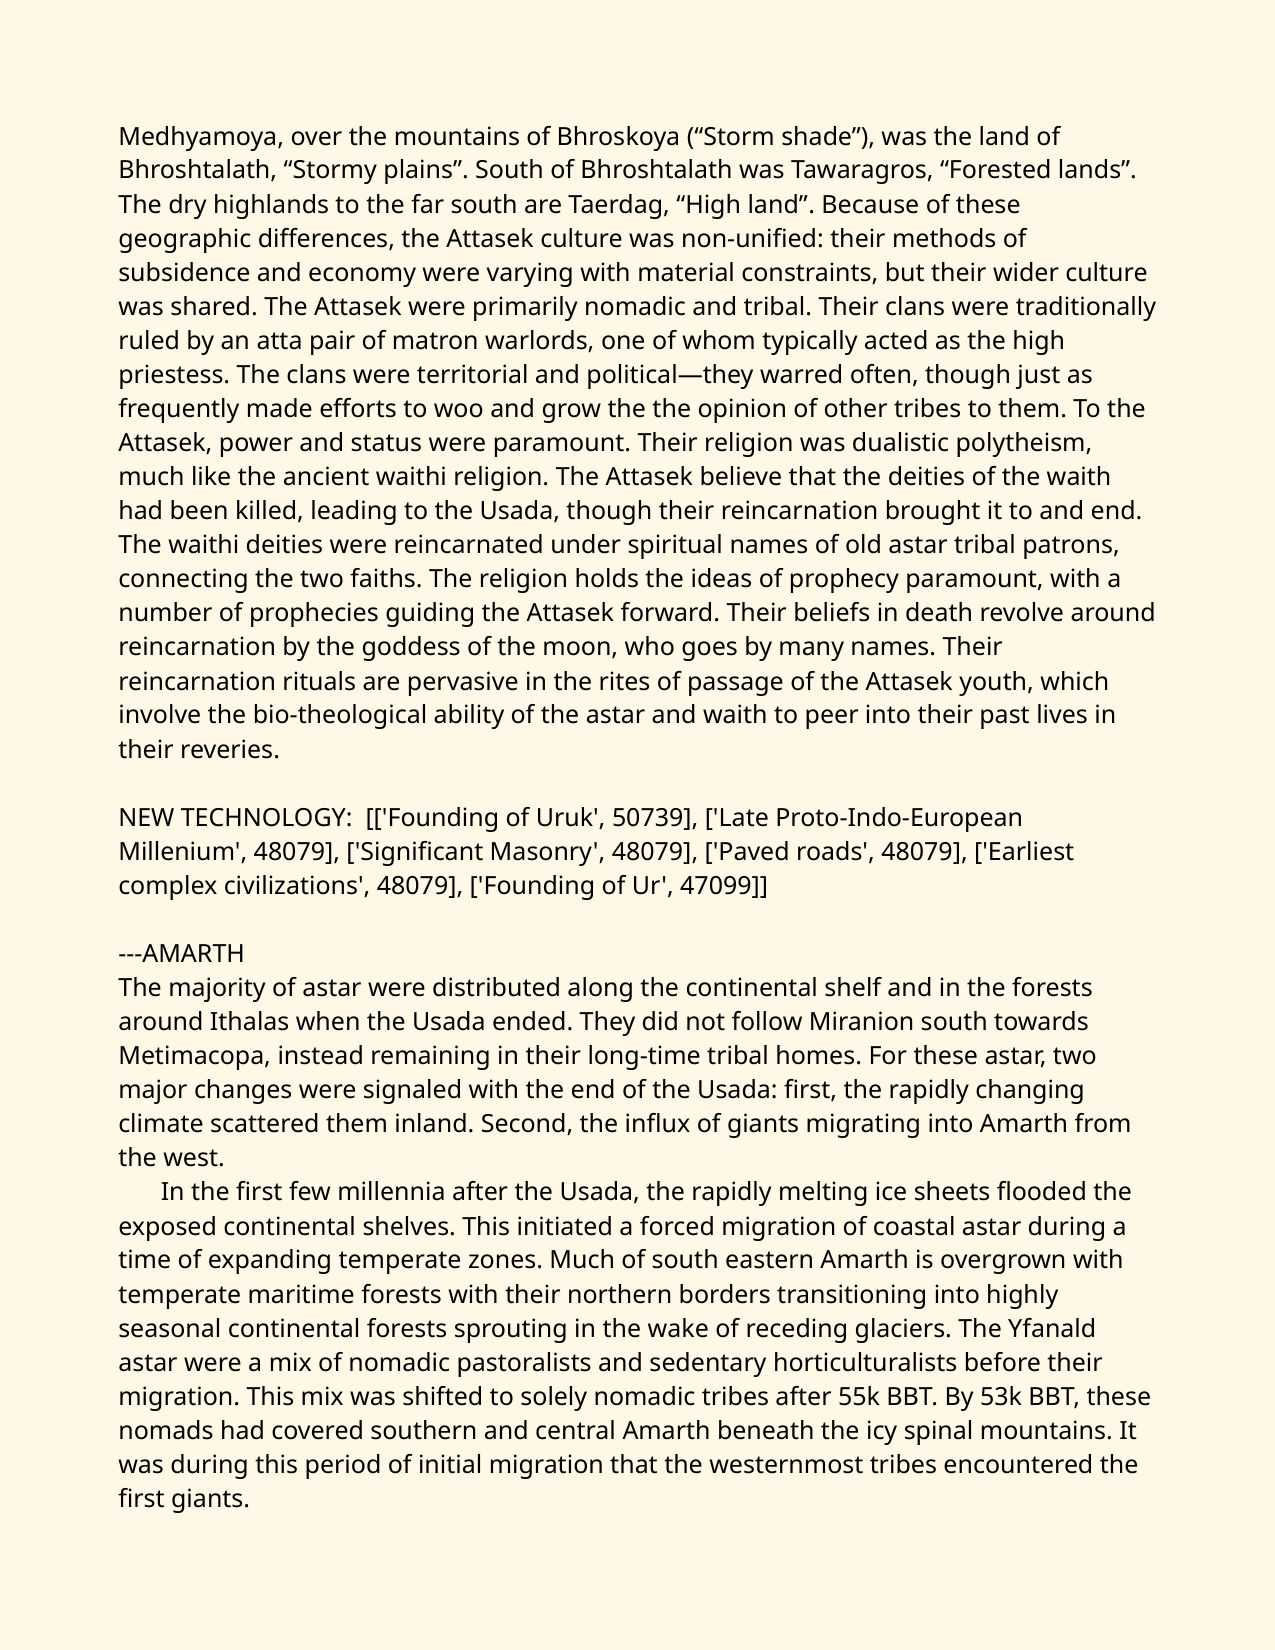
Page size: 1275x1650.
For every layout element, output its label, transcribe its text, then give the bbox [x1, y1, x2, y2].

text ---AMARTH [118, 936, 1157, 970]
text The majority of astar were distributed along the continental shelf and in the forests around Ithalas when the Usada ended. They did not follow Miranion south towards Metimacopa, instead remaining in their long-time tribal homes. For these astar, two major changes were signaled with the end of the Usada: first, the rapidly changing climate scattered them inland. Second, the influx of giants migrating into Amarth from the west. [118, 970, 1157, 1174]
text NEW TECHNOLOGY: [['Founding of Uruk', 50739], ['Late Proto-Indo-European Millenium', 48079], ['Significant Masonry', 48079], ['Paved roads', 48079], ['Earliest complex civilizations', 48079], ['Founding of Ur', 47099]] [118, 799, 1157, 902]
text Medhyamoya, over the mountains of Bhroskoya (“Storm shade”), was the land of Bhroshtalath, “Stormy plains”. South of Bhroshtalath was Tawaragros, “Forested lands”. The dry highlands to the far south are Taerdag, “High land”. Because of these geographic differences, the Attasek culture was non-unified: their methods of subsidence and economy were varying with material constraints, but their wider culture was shared. The Attasek were primarily nomadic and tribal. Their clans were traditionally ruled by an atta pair of matron warlords, one of whom typically acted as the high priestess. The clans were territorial and political—they warred often, though just as frequently made efforts to woo and grow the the opinion of other tribes to them. To the Attasek, power and status were paramount. Their religion was dualistic polytheism, much like the ancient waithi religion. The Attasek believe that the deities of the waith had been killed, leading to the Usada, though their reincarnation brought it to and end. The waithi deities were reincarnated under spiritual names of old astar tribal patrons, connecting the two faiths. The religion holds the ideas of prophecy paramount, with a number of prophecies guiding the Attasek forward. Their beliefs in death revolve around reincarnation by the goddess of the moon, who goes by many names. Their reincarnation rituals are pervasive in the rites of passage of the Attasek youth, which involve the bio-theological ability of the astar and waith to peer into their past lives in their reveries. [118, 118, 1157, 765]
text In the first few millennia after the Usada, the rapidly melting ice sheets flooded the exposed continental shelves. This initiated a forced migration of coastal astar during a time of expanding temperate zones. Much of south eastern Amarth is overgrown with temperate maritime forests with their northern borders transitioning into highly seasonal continental forests sprouting in the wake of receding glaciers. The Yfanald astar were a mix of nomadic pastoralists and sedentary horticulturalists before their migration. This mix was shifted to solely nomadic tribes after 55k BBT. By 53k BBT, these nomads had covered southern and central Amarth beneath the icy spinal mountains. It was during this period of initial migration that the westernmost tribes encountered the first giants. [118, 1174, 1157, 1515]
